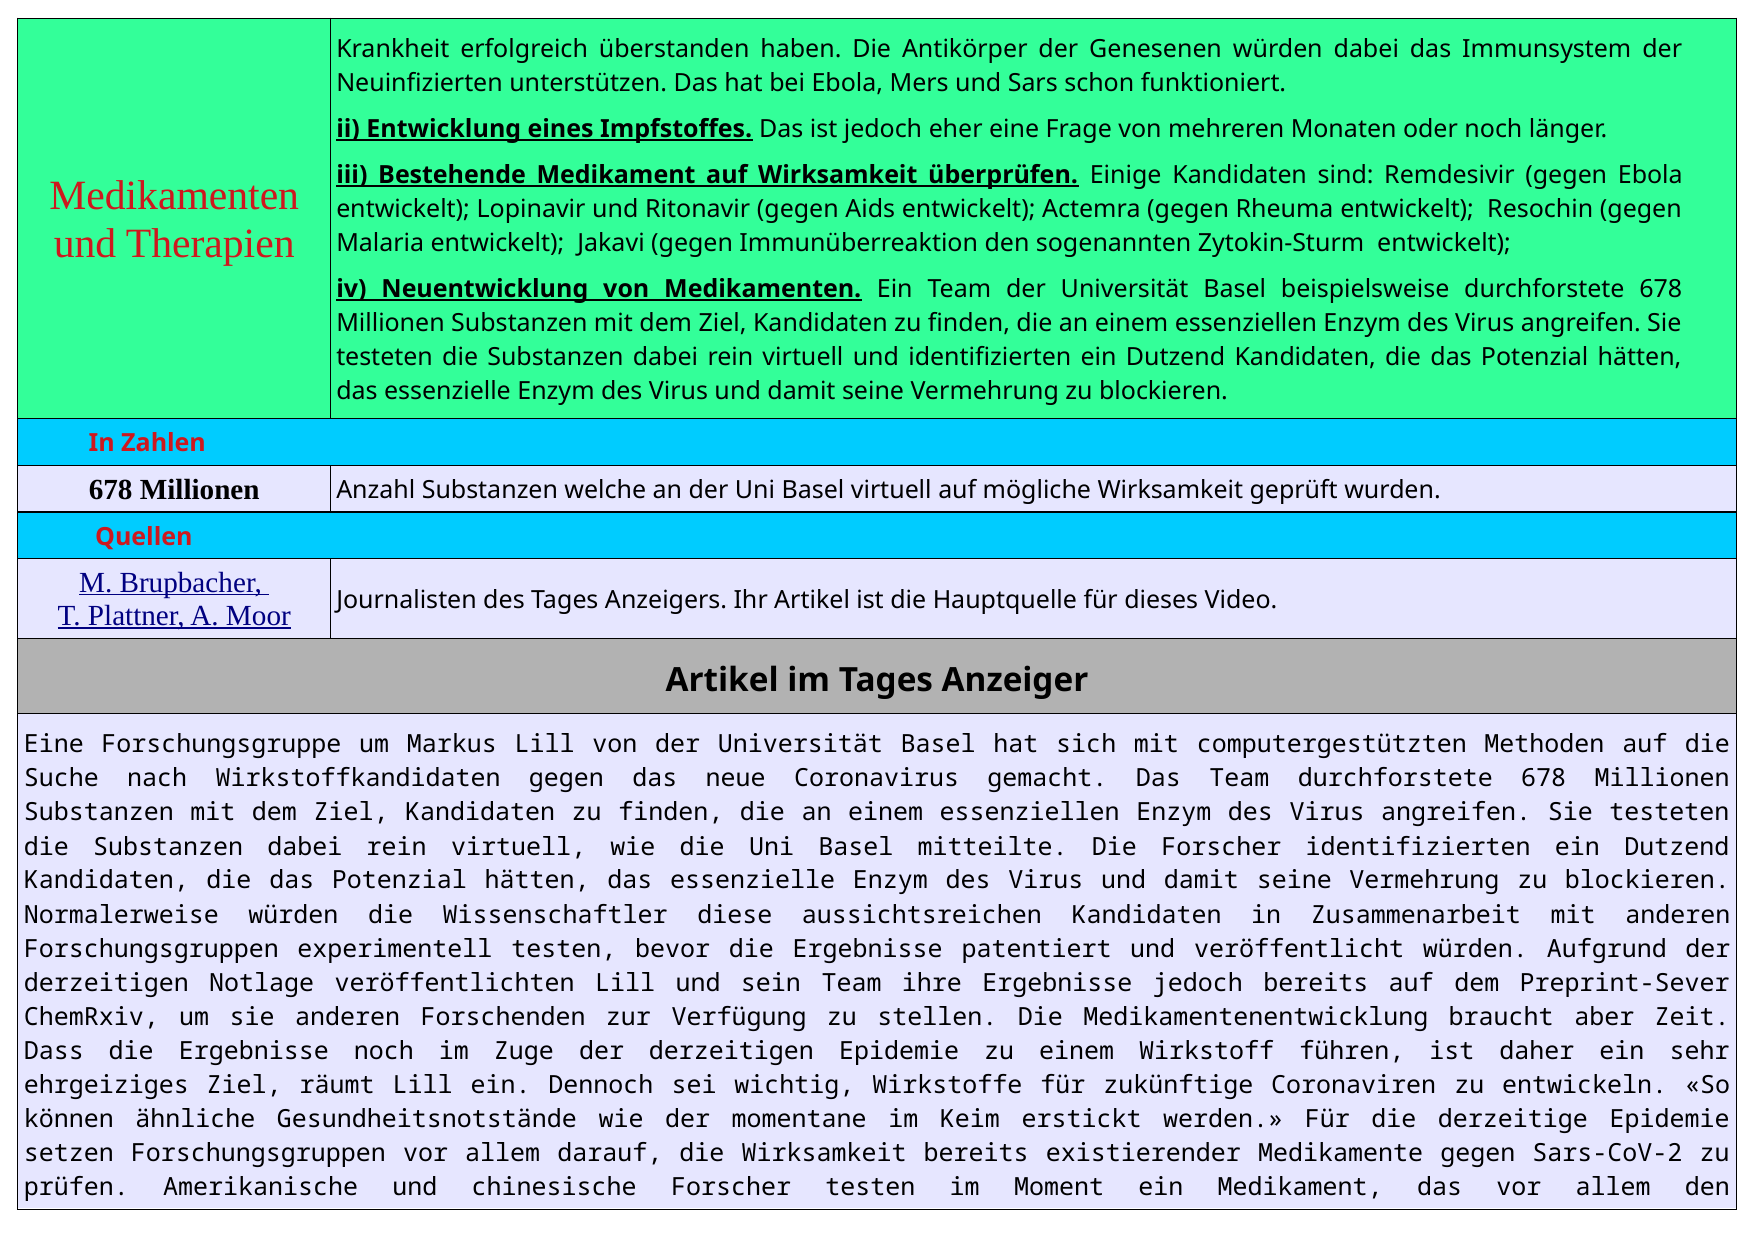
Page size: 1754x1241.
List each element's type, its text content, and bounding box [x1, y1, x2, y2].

table_cell Artikel im Tages Anzeiger [18, 639, 1736, 713]
table_cell Medikamenten und Therapien [18, 19, 330, 418]
table_cell M. Brupbacher, T. Plattner, A. Moor [18, 559, 330, 638]
table_cell Anzahl Substanzen welche an der Uni Basel virtuell auf mögliche Wirksamkeit geprüft wurden. [331, 466, 1736, 511]
table_cell 678 Millionen [18, 466, 330, 511]
table_cell Krankheit erfolgreich überstanden haben. Die Antikörper der Genesenen würden dabei das Immunsystem der Neuinfizierten unterstützen. Das hat bei Ebola, Mers und Sars schon funktioniert. ii) Entwicklung eines Impfstoffes. Das ist jedoch eher eine Frage von mehreren Monaten oder noch länger. iii) Bestehende Medikament auf Wirksamkeit überprüfen. Einige Kandidaten sind: Remdesivir (gegen Ebola entwickelt); Lopinavir und Ritonavir (gegen Aids entwickelt); Actemra (gegen Rheuma entwickelt); Resochin (gegen Malaria entwickelt); Jakavi (gegen Immunüberreaktion den sogenannten Zytokin-Sturm entwickelt); iv) Neuentwicklung von Medikamenten. Ein Team der Universität Basel beispielsweise durchforstete 678 Millionen Substanzen mit dem Ziel, Kandidaten zu finden, die an einem essenziellen Enzym des Virus angreifen. Sie testeten die Substanzen dabei rein virtuell und identifizierten ein Dutzend Kandidaten, die das Potenzial hätten, das essenzielle Enzym des Virus und damit seine Vermehrung zu blockieren. [331, 19, 1736, 418]
table_cell Quellen [18, 513, 1736, 558]
table_cell Eine Forschungsgruppe um Markus Lill von der Universität Basel hat sich mit computergestützten Methoden auf die Suche nach Wirkstoffkandidaten gegen das neue Coronavirus gemacht. Das Team durchforstete 678 Millionen Substanzen mit dem Ziel, Kandidaten zu finden, die an einem essenziellen Enzym des Virus angreifen. Sie testeten die Substanzen dabei rein virtuell, wie die Uni Basel mitteilte. Die Forscher identifizierten ein Dutzend Kandidaten, die das Potenzial hätten, das essenzielle Enzym des Virus und damit seine Vermehrung zu blockieren. Normalerweise würden die Wissenschaftler diese aussichtsreichen Kandidaten in Zusammenarbeit mit anderen Forschungsgruppen experimentell testen, bevor die Ergebnisse patentiert und veröffentlicht würden. Aufgrund der derzeitigen Notlage veröffentlichten Lill und sein Team ihre Ergebnisse jedoch bereits auf dem Preprint-Sever ChemRxiv, um sie anderen Forschenden zur Verfügung zu stellen. Die Medikamentenentwicklung braucht aber Zeit. Dass die Ergebnisse noch im Zuge der derzeitigen Epidemie zu einem Wirkstoff führen, ist daher ein sehr ehrgeiziges Ziel, räumt Lill ein. Dennoch sei wichtig, Wirkstoffe für zukünftige Coronaviren zu entwickeln. «So können ähnliche Gesundheitsnotstände wie der momentane im Keim erstickt werden.» Für die derzeitige Epidemie setzen Forschungsgruppen vor allem darauf, die Wirksamkeit bereits existierender Medikamente gegen Sars-CoV-2 zu prüfen. Amerikanische und chinesische Forscher testen im Moment ein Medikament, das vor allem den [18, 714, 1736, 1208]
table_cell In Zahlen [18, 419, 1736, 465]
table_cell Journalisten des Tages Anzeigers. Ihr Artikel ist die Hauptquelle für dieses Video. [331, 559, 1736, 638]
